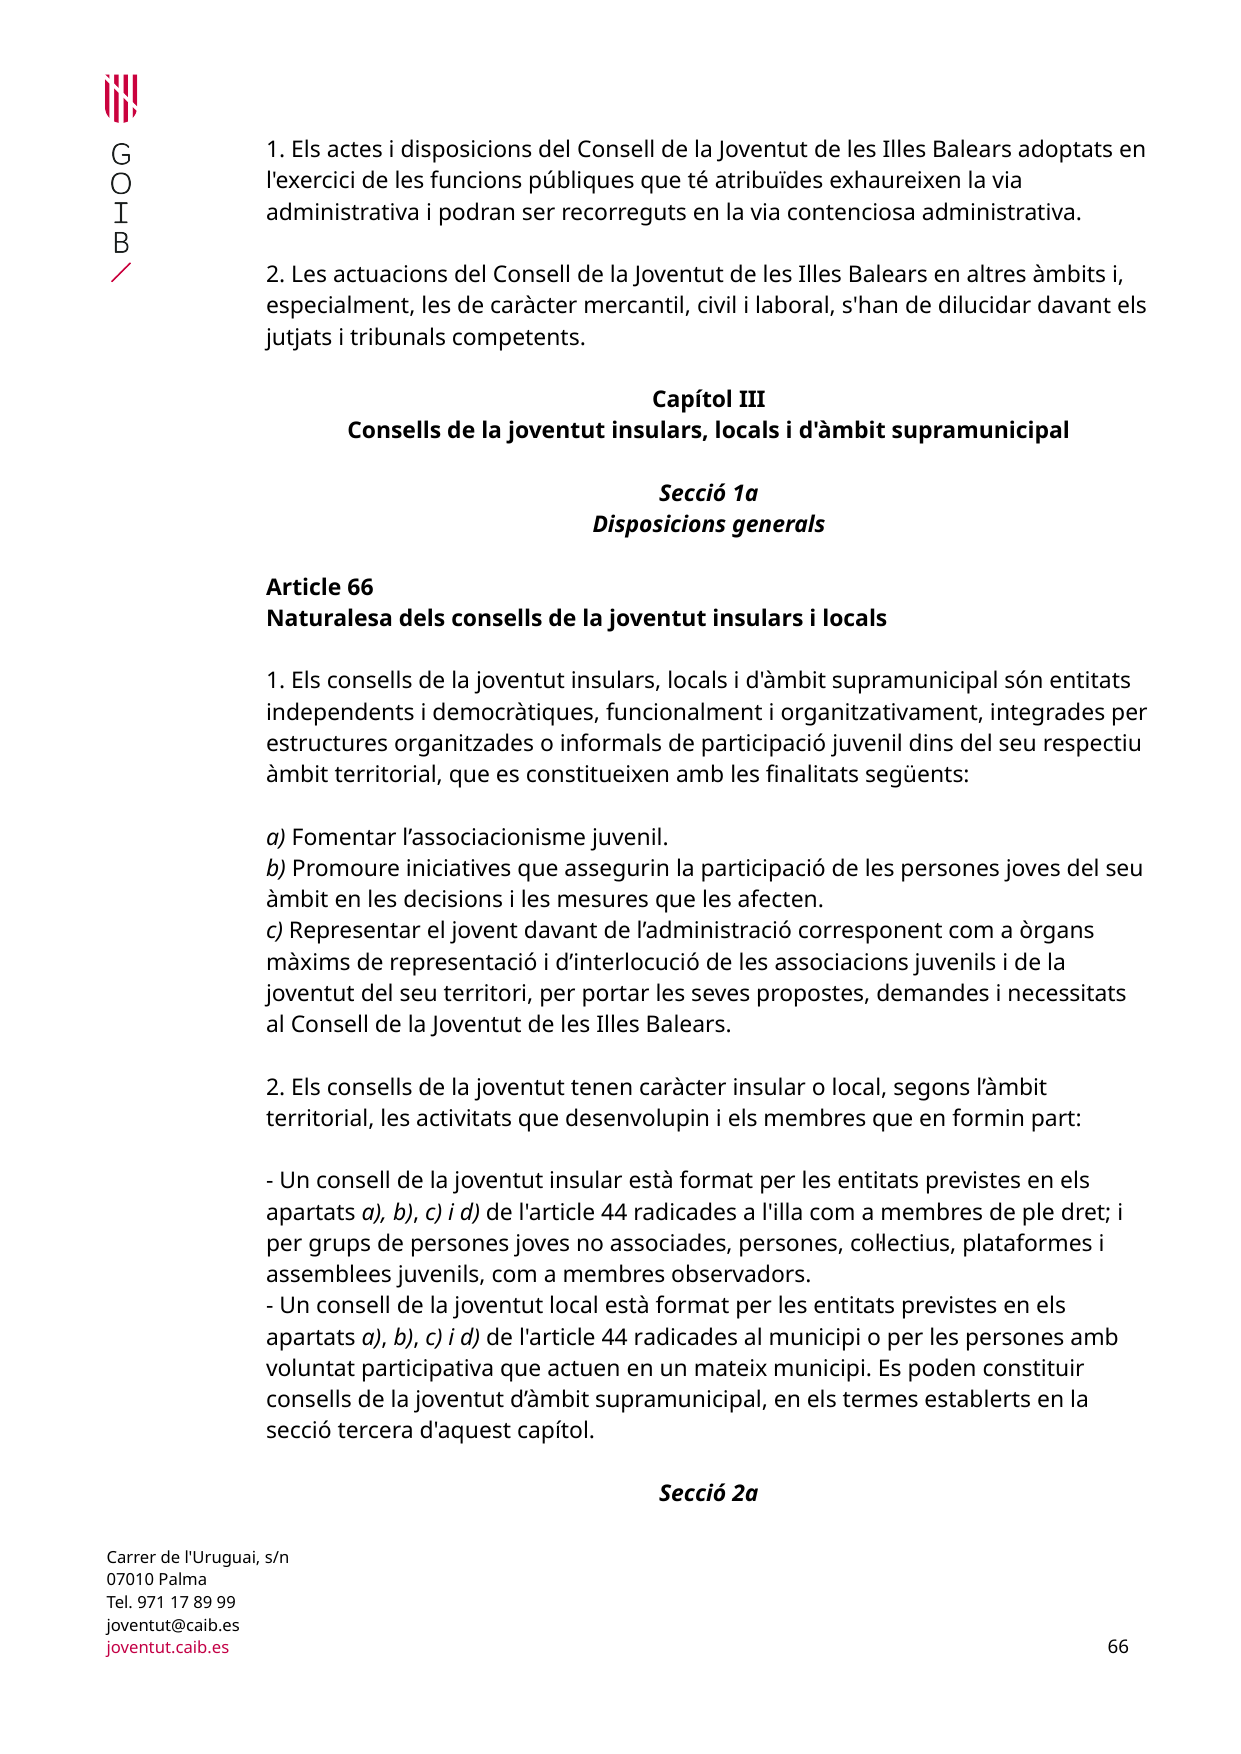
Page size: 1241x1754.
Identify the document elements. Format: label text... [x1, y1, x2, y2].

text Disposicions generals [266, 508, 1152, 539]
text Secció 2a [266, 1477, 1152, 1508]
text - Un consell de la joventut local està format per les entitats previstes en els apartats a), b), c) i d) de l'article 44 radicades al municipi o per les persones amb voluntat participativa que actuen en un mateix municipi. Es poden constituir consells de la joventut d’àmbit supramunicipal, en els termes establerts en la secció tercera d'aquest capítol. [266, 1289, 1152, 1445]
text 1. Els actes i disposicions del Consell de la Joventut de les Illes Balears adoptats en l'exercici de les funcions públiques que té atribuïdes exhaureixen la via administrativa i podran ser recorreguts en la via contenciosa administrativa. [266, 133, 1152, 227]
text b) Promoure iniciatives que assegurin la participació de les persones joves del seu àmbit en les decisions i les mesures que les afecten. [266, 852, 1152, 914]
text 2. Els consells de la joventut tenen caràcter insular o local, segons l’àmbit territorial, les activitats que desenvolupin i els membres que en formin part: [266, 1070, 1152, 1133]
text a) Fomentar l’associacionisme juvenil. [266, 820, 1152, 852]
text Capítol III [266, 383, 1152, 414]
text Secció 1a [266, 477, 1152, 508]
text c) Representar el jovent davant de l’administració corresponent com a òrgans màxims de representació i d’interlocució de les associacions juvenils i de la joventut del seu territori, per portar les seves propostes, demandes i necessitats al Consell de la Joventut de les Illes Balears. [266, 914, 1152, 1039]
text Article 66 [266, 570, 1152, 602]
text Consells de la joventut insulars, locals i d'àmbit supramunicipal [266, 414, 1152, 445]
picture [76, 51, 166, 313]
text 2. Les actuacions del Consell de la Joventut de les Illes Balears en altres àmbits i, especialment, les de caràcter mercantil, civil i laboral, s'han de dilucidar davant els jutjats i tribunals competents. [266, 258, 1152, 352]
text Naturalesa dels consells de la joventut insulars i locals [266, 602, 1152, 633]
text 1. Els consells de la joventut insulars, locals i d'àmbit supramunicipal són entitats independents i democràtiques, funcionalment i organitzativament, integrades per estructures organitzades o informals de participació juvenil dins del seu respectiu àmbit territorial, que es constitueixen amb les finalitats següents: [266, 664, 1152, 789]
text - Un consell de la joventut insular està format per les entitats previstes en els apartats a), b), c) i d) de l'article 44 radicades a l'illa com a membres de ple dret; i per grups de persones joves no associades, persones, col·lectius, plataformes i assemblees juvenils, com a membres observadors. [266, 1164, 1152, 1289]
